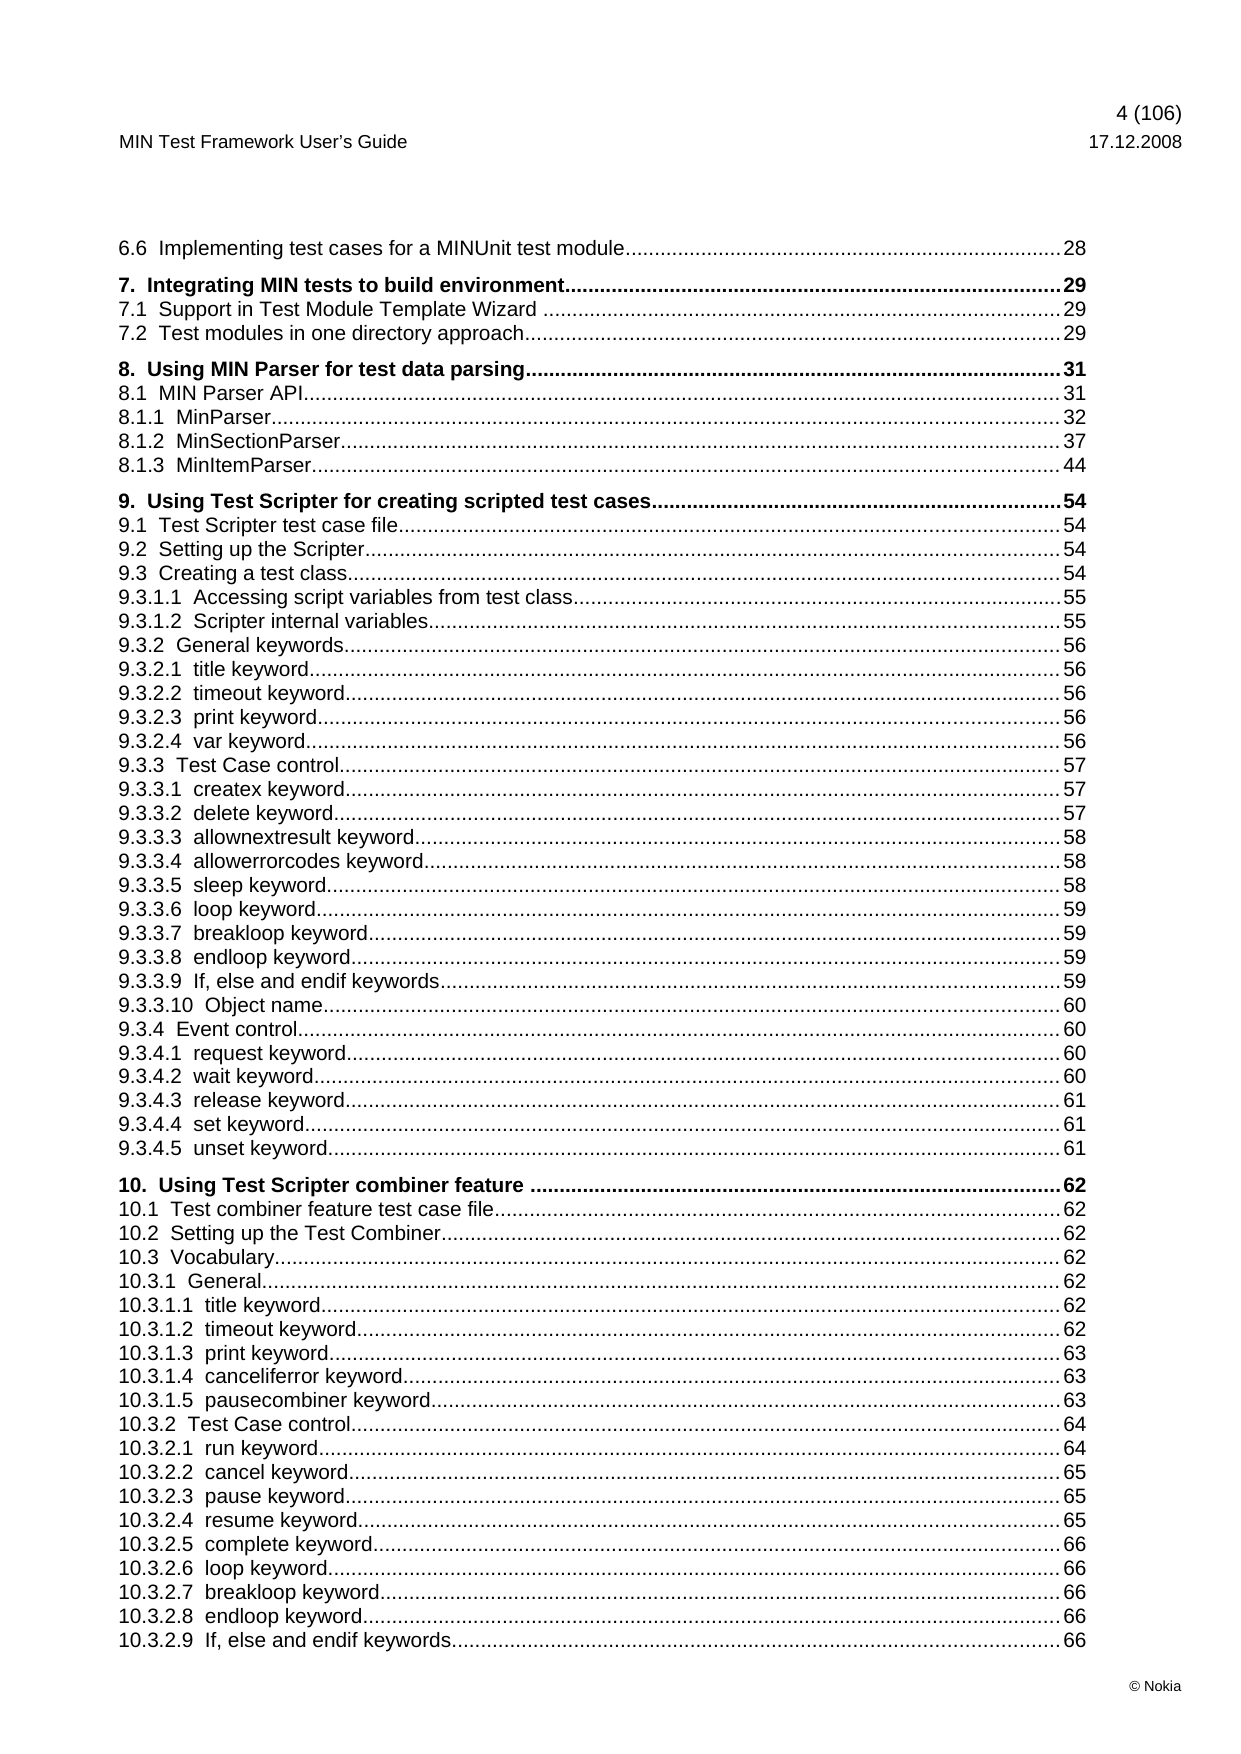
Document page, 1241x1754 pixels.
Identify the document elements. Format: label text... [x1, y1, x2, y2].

text 9.3.2.4 var keyword 56 [118, 729, 1181, 753]
text 8.1 MIN Parser API 31 [118, 381, 1181, 405]
text 7.2 Test modules in one directory approach 29 [118, 321, 1181, 344]
text 10.3.2.1 run keyword 64 [118, 1436, 1181, 1460]
text 9.3.4.5 unset keyword 61 [118, 1136, 1181, 1160]
text 9.3.3.4 allowerrorcodes keyword 58 [118, 849, 1181, 873]
text 9.2 Setting up the Scripter 54 [118, 537, 1181, 561]
text 8. Using MIN Parser for test data parsing 31 [118, 357, 1181, 381]
text 10.3 Vocabulary 62 [118, 1244, 1181, 1268]
text 10.3.2.3 pause keyword 65 [118, 1484, 1181, 1508]
text 9.3.4.4 set keyword 61 [118, 1112, 1181, 1136]
text 8.1.1 MinParser 32 [118, 405, 1181, 429]
text 9.3.4.1 request keyword 60 [118, 1040, 1181, 1064]
text 10.3.2.2 cancel keyword 65 [118, 1460, 1181, 1484]
text 10.3.1.2 timeout keyword 62 [118, 1316, 1181, 1340]
text 9.3.3.6 loop keyword 59 [118, 897, 1181, 921]
text 9.3.2.1 title keyword 56 [118, 657, 1181, 681]
text 10.3.1.4 canceliferror keyword 63 [118, 1364, 1181, 1388]
text 10.1 Test combiner feature test case file 62 [118, 1197, 1181, 1221]
text 10.3.2.8 endloop keyword 66 [118, 1604, 1181, 1628]
text 8.1.3 MinItemParser 44 [118, 453, 1181, 477]
text 9.3.4 Event control 60 [118, 1016, 1181, 1040]
text 9.3.4.2 wait keyword 60 [118, 1064, 1181, 1088]
text 10.3.1.3 print keyword 63 [118, 1340, 1181, 1364]
text 9.3.3.10 Object name 60 [118, 992, 1181, 1016]
text 9.3.2 General keywords 56 [118, 633, 1181, 657]
text 10.3.1 General 62 [118, 1268, 1181, 1292]
text 6.6 Implementing test cases for a MINUnit test module 28 [118, 236, 1181, 260]
text 9.3.3.3 allownextresult keyword 58 [118, 825, 1181, 849]
text 10.2 Setting up the Test Combiner 62 [118, 1221, 1181, 1244]
text 9.1 Test Scripter test case file 54 [118, 513, 1181, 537]
text 10.3.2 Test Case control 64 [118, 1412, 1181, 1436]
text 10.3.2.9 If, else and endif keywords 66 [118, 1628, 1181, 1652]
text 7.1 Support in Test Module Template Wizard 29 [118, 297, 1181, 321]
text 8.1.2 MinSectionParser 37 [118, 429, 1181, 453]
text 9.3.3.1 createx keyword 57 [118, 777, 1181, 801]
text 9.3.3.8 endloop keyword 59 [118, 944, 1181, 968]
text 9.3.3.7 breakloop keyword 59 [118, 921, 1181, 944]
text 9.3.2.2 timeout keyword 56 [118, 681, 1181, 705]
text 10.3.1.5 pausecombiner keyword 63 [118, 1388, 1181, 1412]
text 9.3.3.5 sleep keyword 58 [118, 873, 1181, 897]
text 10.3.2.6 loop keyword 66 [118, 1556, 1181, 1580]
text 10.3.2.5 complete keyword 66 [118, 1532, 1181, 1556]
text 7. Integrating MIN tests to build environment 29 [118, 273, 1181, 297]
text 9.3.3.9 If, else and endif keywords 59 [118, 968, 1181, 992]
text 9. Using Test Scripter for creating scripted test cases 54 [118, 489, 1181, 513]
text 9.3.3.2 delete keyword 57 [118, 801, 1181, 825]
text 9.3 Creating a test class 54 [118, 561, 1181, 585]
text 10. Using Test Scripter combiner feature 62 [118, 1173, 1181, 1197]
text 9.3.1.1 Accessing script variables from test class 55 [118, 585, 1181, 609]
text 9.3.1.2 Scripter internal variables 55 [118, 609, 1181, 633]
text 9.3.3 Test Case control 57 [118, 753, 1181, 777]
text 10.3.1.1 title keyword 62 [118, 1292, 1181, 1316]
text 10.3.2.4 resume keyword 65 [118, 1508, 1181, 1532]
text 9.3.2.3 print keyword 56 [118, 705, 1181, 729]
text 9.3.4.3 release keyword 61 [118, 1088, 1181, 1112]
text 10.3.2.7 breakloop keyword 66 [118, 1580, 1181, 1604]
